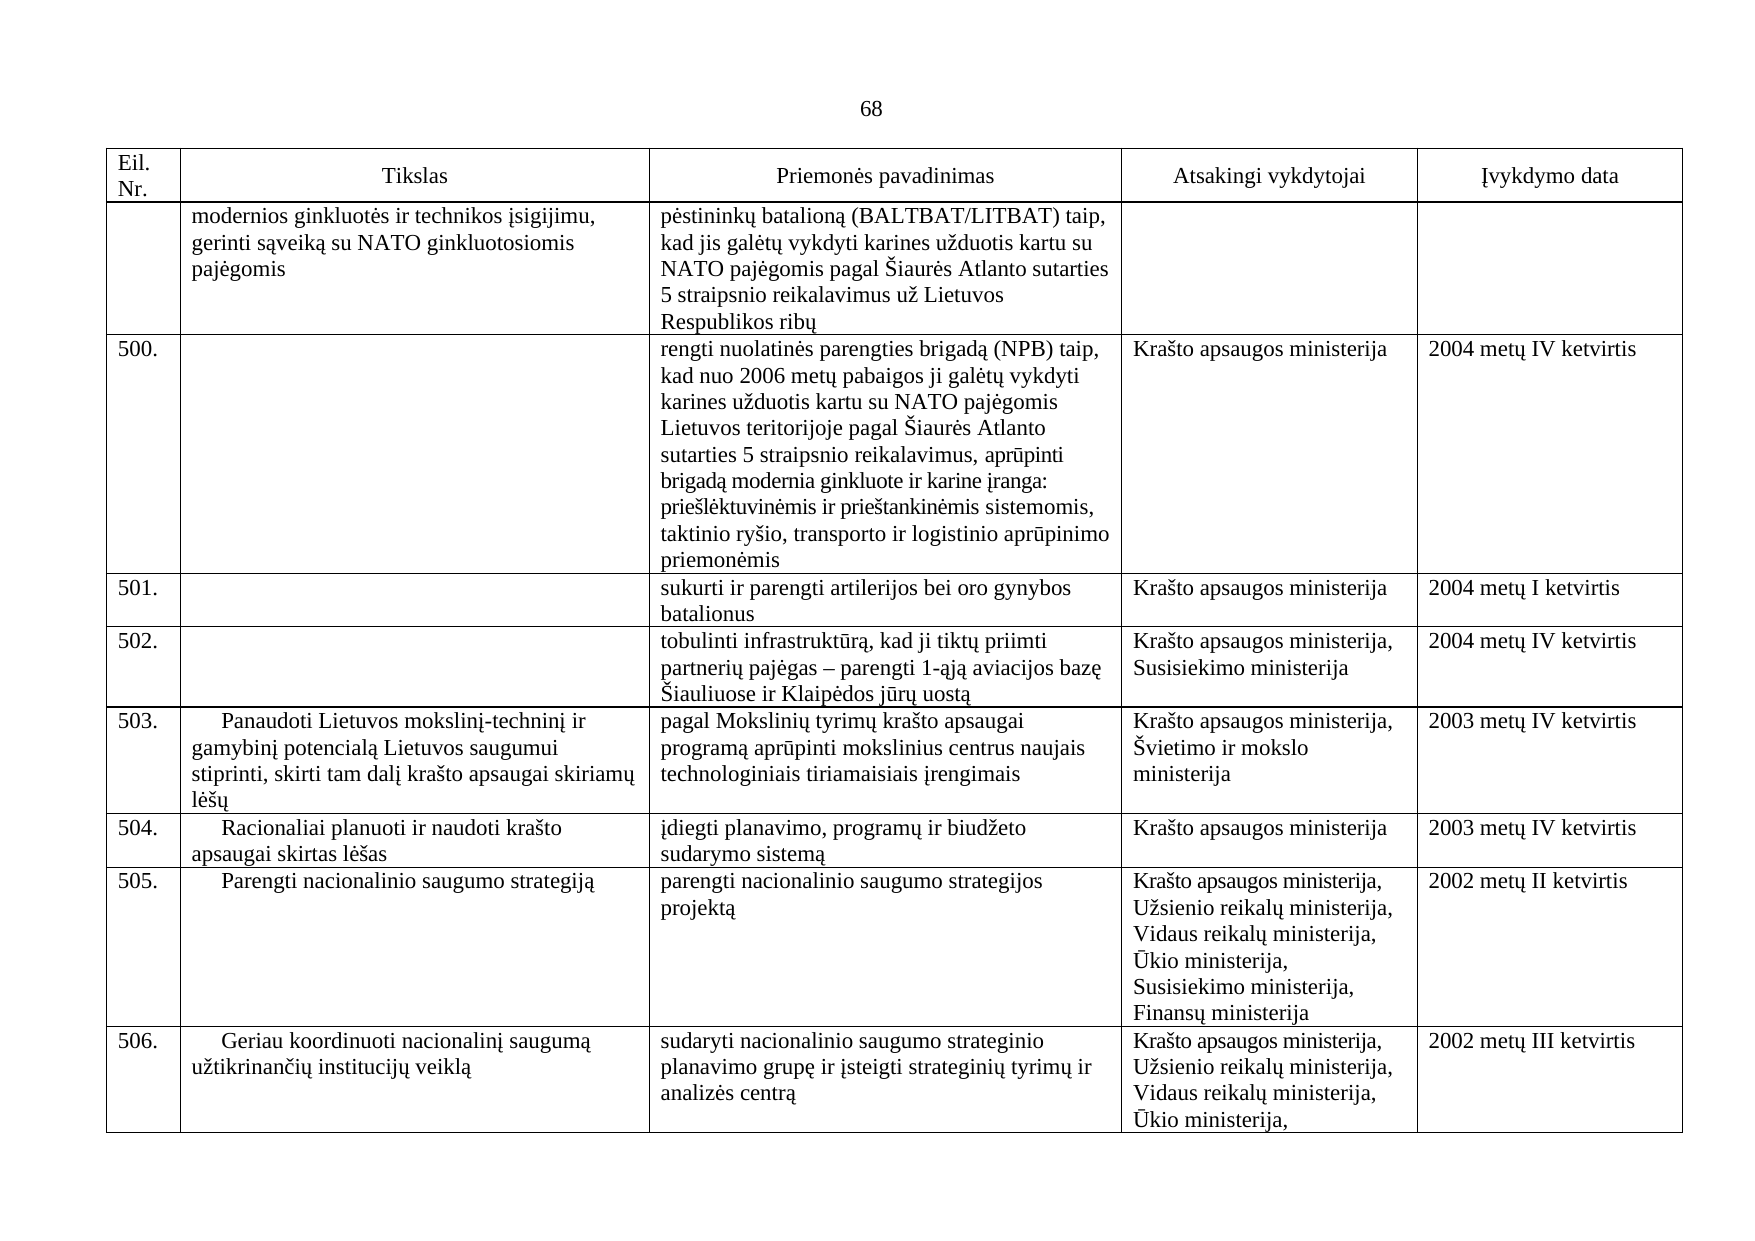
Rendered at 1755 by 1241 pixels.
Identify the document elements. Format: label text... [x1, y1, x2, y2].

table_cell [181, 627, 649, 706]
table_cell įdiegti planavimo, programų ir biudžeto sudarymo sistemą [650, 814, 1121, 867]
table_cell Krašto apsaugos ministerija [1122, 335, 1417, 572]
table_cell 2002 metų II ketvirtis [1418, 868, 1682, 1026]
table_cell Krašto apsaugos ministerija, Švietimo ir mokslo ministerija [1122, 708, 1417, 813]
table_cell 2004 metų IV ketvirtis [1418, 627, 1682, 706]
table_cell 2004 metų IV ketvirtis [1418, 335, 1682, 572]
table_cell Racionaliai planuoti ir naudoti krašto apsaugai skirtas lėšas [181, 814, 649, 867]
table_cell [107, 335, 180, 572]
table_cell pėstininkų batalioną (BALTBAT/LITBAT) taip, kad jis galėtų vykdyti karines užduotis kartu su NATO pajėgomis pagal Šiaurės Atlanto sutarties 5 straipsnio reikalavimus už Lietuvos Respublikos ribų [650, 203, 1121, 334]
table_cell rengti nuolatinės parengties brigadą (NPB) taip, kad nuo 2006 metų pabaigos ji galėtų vykdyti karines užduotis kartu su NATO pajėgomis Lietuvos teritorijoje pagal Šiaurės Atlanto sutarties 5 straipsnio reikalavimus, aprūpinti brigadą modernia ginkluote ir karine įranga: priešlėktuvinėmis ir prieštankinėmis sistemomis, taktinio ryšio, transporto ir logistinio aprūpinimo priemonėmis [650, 335, 1121, 572]
table_cell Krašto apsaugos ministerija, Užsienio reikalų ministerija, Vidaus reikalų ministerija, Ūkio ministerija, Susisiekimo ministerija, Finansų ministerija [1122, 868, 1417, 1026]
table_cell [181, 335, 649, 572]
table_cell [107, 574, 180, 626]
table_cell modernios ginkluotės ir technikos įsigijimu, gerinti sąveiką su NATO ginkluotosiomis pajėgomis [181, 203, 649, 334]
table_cell [181, 574, 649, 626]
table_header Įvykdymo data [1418, 149, 1682, 201]
table_cell [1418, 203, 1682, 334]
table_cell 2002 metų III ketvirtis [1418, 1027, 1682, 1132]
table_header Atsakingi vykdytojai [1122, 149, 1417, 201]
table_cell sukurti ir parengti artilerijos bei oro gynybos batalionus [650, 574, 1121, 626]
table_cell [107, 1027, 180, 1132]
table_cell 2003 metų IV ketvirtis [1418, 814, 1682, 867]
table_cell [107, 627, 180, 706]
table_cell [1122, 203, 1417, 334]
table_cell [107, 814, 180, 867]
table_cell Krašto apsaugos ministerija, Užsienio reikalų ministerija, Vidaus reikalų ministerija, Ūkio ministerija, [1122, 1027, 1417, 1132]
table_cell tobulinti infrastruktūrą, kad ji tiktų priimti partnerių pajėgas – parengti 1-ąją aviacijos bazę Šiauliuose ir Klaipėdos jūrų uostą [650, 627, 1121, 706]
table_cell 2003 metų IV ketvirtis [1418, 708, 1682, 813]
table_header Eil. Nr. [107, 149, 180, 201]
table_cell pagal Mokslinių tyrimų krašto apsaugai programą aprūpinti mokslinius centrus naujais technologiniais tiriamaisiais įrengimais [650, 708, 1121, 813]
table_cell [107, 868, 180, 1026]
table_cell Krašto apsaugos ministerija, Susisiekimo ministerija [1122, 627, 1417, 706]
table_cell Parengti nacionalinio saugumo strategiją [181, 868, 649, 1026]
table_cell Geriau koordinuoti nacionalinį saugumą užtikrinančių institucijų veiklą [181, 1027, 649, 1132]
table_cell parengti nacionalinio saugumo strategijos projektą [650, 868, 1121, 1026]
table_cell [107, 708, 180, 813]
table_cell 2004 metų I ketvirtis [1418, 574, 1682, 626]
table_header Priemonės pavadinimas [650, 149, 1121, 201]
table_cell Panaudoti Lietuvos mokslinį-techninį ir gamybinį potencialą Lietuvos saugumui stiprinti, skirti tam dalį krašto apsaugai skiriamų lėšų [181, 708, 649, 813]
table_cell [107, 203, 180, 334]
table_cell Krašto apsaugos ministerija [1122, 814, 1417, 867]
table_header Tikslas [181, 149, 649, 201]
table_cell sudaryti nacionalinio saugumo strateginio planavimo grupę ir įsteigti strateginių tyrimų ir analizės centrą [650, 1027, 1121, 1132]
table_cell Krašto apsaugos ministerija [1122, 574, 1417, 626]
